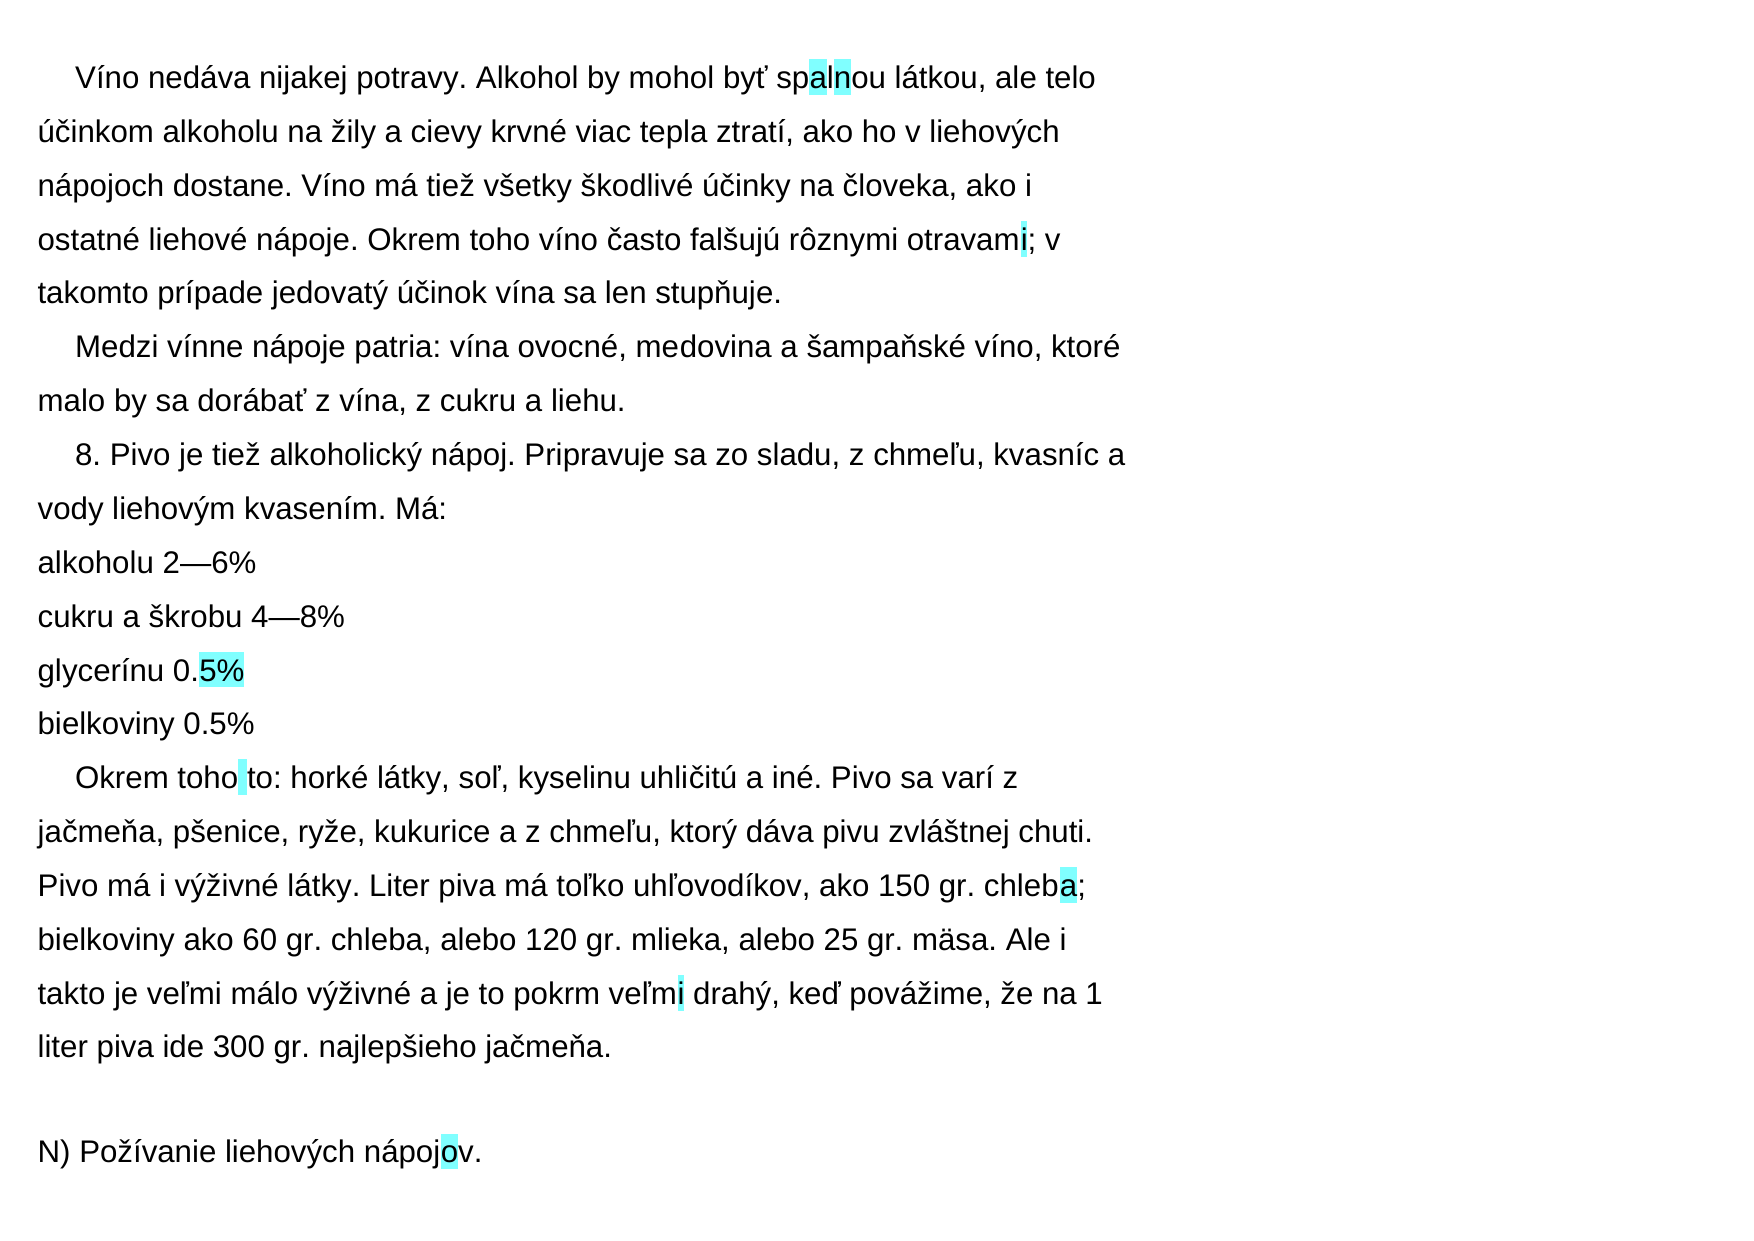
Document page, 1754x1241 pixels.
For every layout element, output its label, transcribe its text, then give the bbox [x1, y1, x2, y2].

text glycerínu 0.5% [37, 652, 1130, 687]
text cukru a škrobu 4—8% [37, 598, 1130, 634]
text Okrem toho to: horké látky, soľ, kyselinu uhli­čitú a iné. Pivo sa varí z jačmeňa, pšenice, ryže, kukurice a z chmeľu, ktorý dáva pivu zvláštnej chuti. Pivo má i výživné látky. Liter piva má toľko uhľovodíkov, ako 150 gr. chleba; bielkoviny ako 60 gr. chleba, alebo 120 gr. mlieka, alebo 25 gr. mäsa. Ale i takto je veľmi málo výživné a je to pokrm veľmi drahý, keď povážime, že na 1 liter piva ide 300 gr. najlepšieho jačmeňa. [37, 759, 1130, 1064]
text Víno nedáva nijakej potravy. Alkohol by mo­hol byť spalnou látkou, ale telo účinkom alkoholu na žily a cievy krvné viac tepla ztratí, ako ho v liehových nápojoch dostane. Víno má tiež všetky škodlivé účinky na človeka, ako i ostatné liehové nápoje. Okrem toho víno často falšujú rôznymi otravami; v takomto prípade jedovatý účinok vína sa len stupňuje. [37, 59, 1130, 311]
text alkoholu 2—6% [37, 544, 1130, 580]
text bielkoviny 0.5% [37, 705, 1130, 741]
text 8. Pivo je tiež alkoholický nápoj. Pripravuje sa zo sladu, z chmeľu, kvasníc a vody liehovým kvasením. Má: [37, 436, 1130, 526]
text N) Požívanie liehových nápojov. [37, 1133, 1130, 1169]
text Medzi vínne nápoje patria: vína ovocné, me­dovina a šampaňské víno, ktoré malo by sa do­rábať z vína, z cukru a liehu. [37, 328, 1130, 418]
